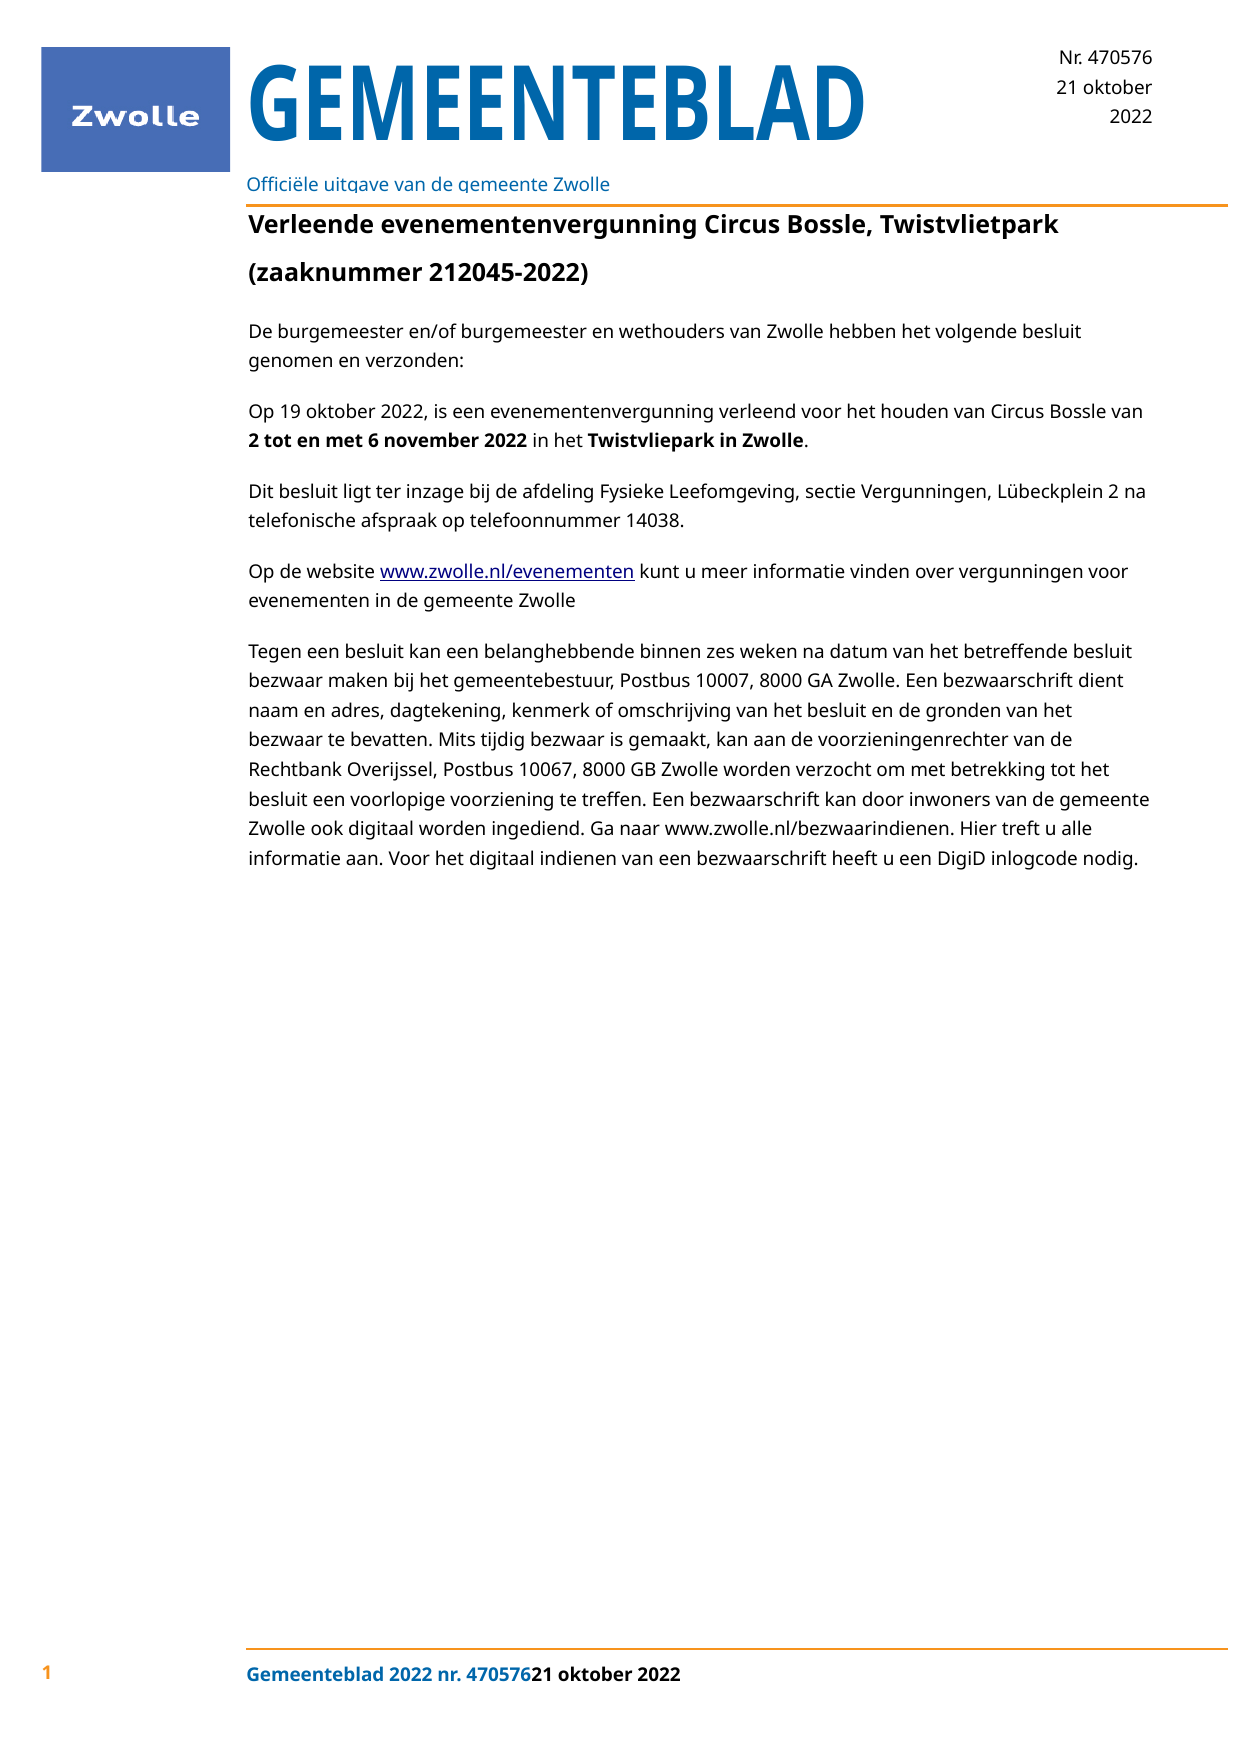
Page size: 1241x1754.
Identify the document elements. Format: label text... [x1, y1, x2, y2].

text Verleende evenementenvergunning Circus Bossle, Twistvlietpark (zaaknummer 212045-2022) [248, 207, 1152, 288]
picture [41, 47, 231, 172]
text Op 19 oktober 2022, is een evenementenvergunning verleend voor het houden van Circus Bossle van 2 tot en met 6 november 2022 in het Twistvliepark in Zwolle. [248, 398, 1152, 453]
text De burgemeester en/of burgemeester en wethouders van Zwolle hebben het volgende besluit genomen en verzonden: [248, 318, 1152, 373]
text Op de website www.zwolle.nl/evenementen kunt u meer informatie vinden over vergunningen voor evenementen in de gemeente Zwolle [248, 558, 1152, 613]
text Dit besluit ligt ter inzage bij de afdeling Fysieke Leefomgeving, sectie Vergunningen, Lübeckplein 2 na telefonische afspraak op telefoonnummer 14038. [248, 478, 1152, 533]
text Tegen een besluit kan een belanghebbende binnen zes weken na datum van het betreffende besluit bezwaar maken bij het gemeentebestuur, Postbus 10007, 8000 GA Zwolle. Een bezwaarschrift dient naam en adres, dagtekening, kenmerk of omschrijving van het besluit en de gronden van het bezwaar te bevatten. Mits tijdig bezwaar is gemaakt, kan aan de voorzieningenrechter van de Rechtbank Overijssel, Postbus 10067, 8000 GB Zwolle worden verzocht om met betrekking tot het besluit een voorlopige voorziening te treffen. Een bezwaarschrift kan door inwoners van de gemeente Zwolle ook digitaal worden ingediend. Ga naar www.zwolle.nl/bezwaarindienen. Hier treft u alle informatie aan. Voor het digitaal indienen van een bezwaarschrift heeft u een DigiD inlogcode nodig. [248, 638, 1152, 871]
